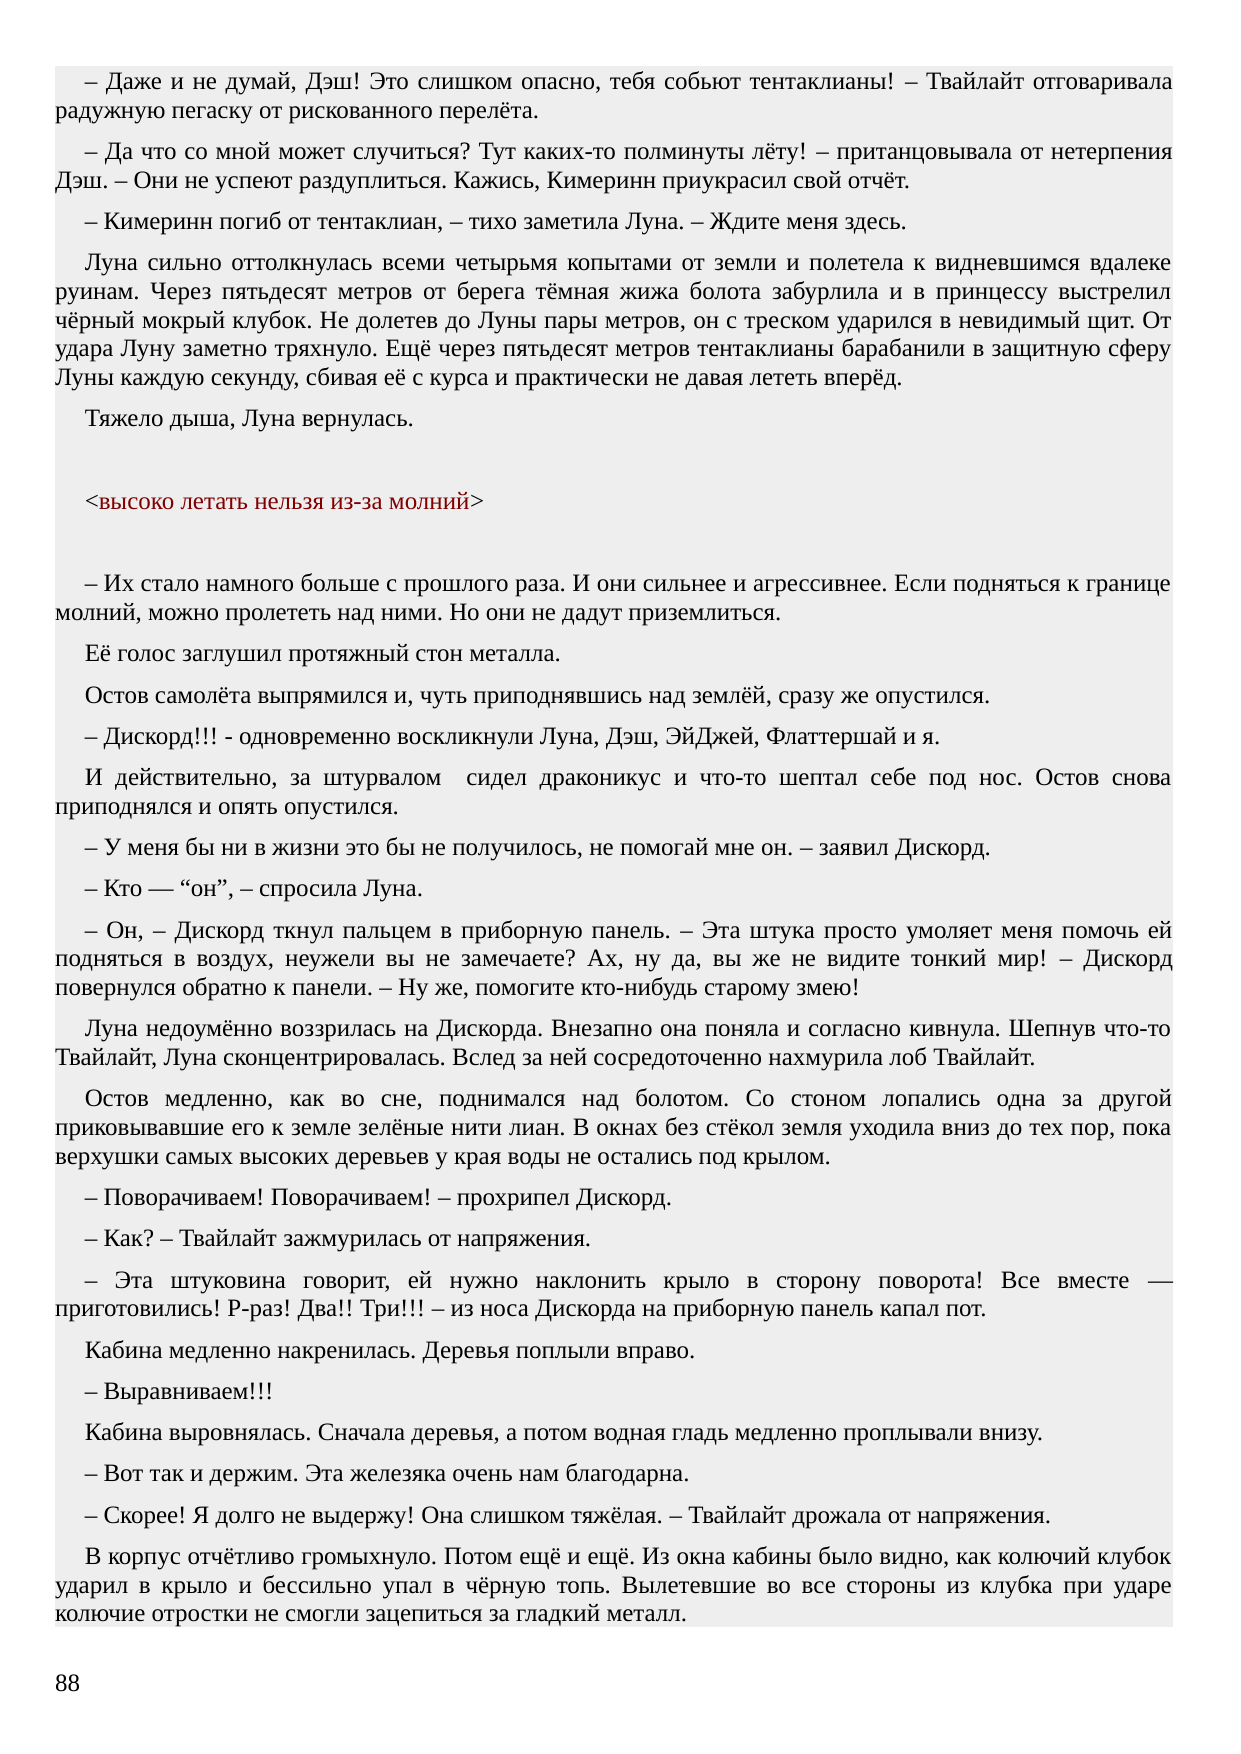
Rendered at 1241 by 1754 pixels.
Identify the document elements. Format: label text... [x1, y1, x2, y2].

text – Да что со мной может случиться? Тут каких-то полминуты лёту! – пританцовывала от нетерпения Дэш. – Они не успеют раздуплиться. Кажись, Кимеринн приукрасил свой отчёт. [55, 136, 1173, 193]
text – Кимеринн погиб от тентаклиан, – тихо заметила Луна. – Ждите меня здесь. [55, 206, 1173, 235]
text Кабина медленно накренилась. Деревья поплыли вправо. [55, 1335, 1173, 1363]
text В корпус отчётливо громыхнуло. Потом ещё и ещё. Из окна кабины было видно, как колючий клубок ударил в крыло и бессильно упал в чёрную топь. Вылетевшие во все стороны из клубка при ударе колючие отростки не смогли зацепиться за гладкий металл. [55, 1541, 1173, 1627]
text – Кто — “он”, – спросила Луна. [55, 873, 1173, 902]
text Остов медленно, как во сне, поднимался над болотом. Со стоном лопались одна за другой приковывавшие его к земле зелёные нити лиан. В окнах без стёкол земля уходила вниз до тех пор, пока верхушки самых высоких деревьев у края воды не остались под крылом. [55, 1083, 1173, 1170]
text – Поворачиваем! Поворачиваем! – прохрипел Дискорд. [55, 1182, 1173, 1211]
text – Их стало намного больше с прошлого раза. И они сильнее и агрессивнее. Если подняться к границе молний, можно пролететь над ними. Но они не дадут приземлиться. [55, 568, 1173, 626]
text И действительно, за штурвалом сидел драконикус и что-то шептал себе под нос. Остов снова приподнялся и опять опустился. [55, 762, 1173, 820]
text – Скорее! Я долго не выдержу! Она слишком тяжёлая. – Твайлайт дрожала от напряжения. [55, 1500, 1173, 1528]
text Тяжело дыша, Луна вернулась. [55, 403, 1173, 432]
text – У меня бы ни в жизни это бы не получилось, не помогай мне он. – заявил Дискорд. [55, 832, 1173, 861]
text – Как? – Твайлайт зажмурилась от напряжения. [55, 1223, 1173, 1252]
text Луна сильно оттолкнулась всеми четырьмя копытами от земли и полетела к видневшимся вдалеке руинам. Через пятьдесят метров от берега тёмная жижа болота забурлила и в принцессу выстрелил чёрный мокрый клубок. Не долетев до Луны пары метров, он с треском ударился в невидимый щит. От удара Луну заметно тряхнуло. Ещё через пятьдесят метров тентаклианы барабанили в защитную сферу Луны каждую секунду, сбивая её с курса и практически не давая лететь вперёд. [55, 247, 1173, 391]
text – Он, – Дискорд ткнул пальцем в приборную панель. – Эта штука просто умоляет меня помочь ей подняться в воздух, неужели вы не замечаете? Ах, ну да, вы же не видите тонкий мир! – Дискорд повернулся обратно к панели. – Ну же, помогите кто-нибудь старому змею! [55, 915, 1173, 1001]
text Её голос заглушил протяжный стон металла. [55, 638, 1173, 667]
text Луна недоумённо воззрилась на Дискорда. Внезапно она поняла и согласно кивнула. Шепнув что-то Твайлайт, Луна сконцентрировалась. Вслед за ней сосредоточенно нахмурила лоб Твайлайт. [55, 1013, 1173, 1071]
text – Даже и не думай, Дэш! Это слишком опасно, тебя собьют тентаклианы! – Твайлайт отговаривала радужную пегаску от рискованного перелёта. [55, 66, 1173, 123]
text – Вот так и держим. Эта железяка очень нам благодарна. [55, 1458, 1173, 1487]
text Остов самолёта выпрямился и, чуть приподнявшись над землёй, сразу же опустился. [55, 680, 1173, 708]
text – Выравниваем!!! [55, 1376, 1173, 1405]
text <высоко летать нельзя из-за молний> [55, 486, 1173, 515]
text – Эта штуковина говорит, ей нужно наклонить крыло в сторону поворота! Все вместе — приготовились! Р-раз! Два!! Три!!! – из носа Дискорда на приборную панель капал пот. [55, 1265, 1173, 1322]
text Кабина выровнялась. Сначала деревья, а потом водная гладь медленно проплывали внизу. [55, 1417, 1173, 1446]
text – Дискорд!!! - одновременно воскликнули Луна, Дэш, ЭйДжей, Флаттершай и я. [55, 721, 1173, 750]
